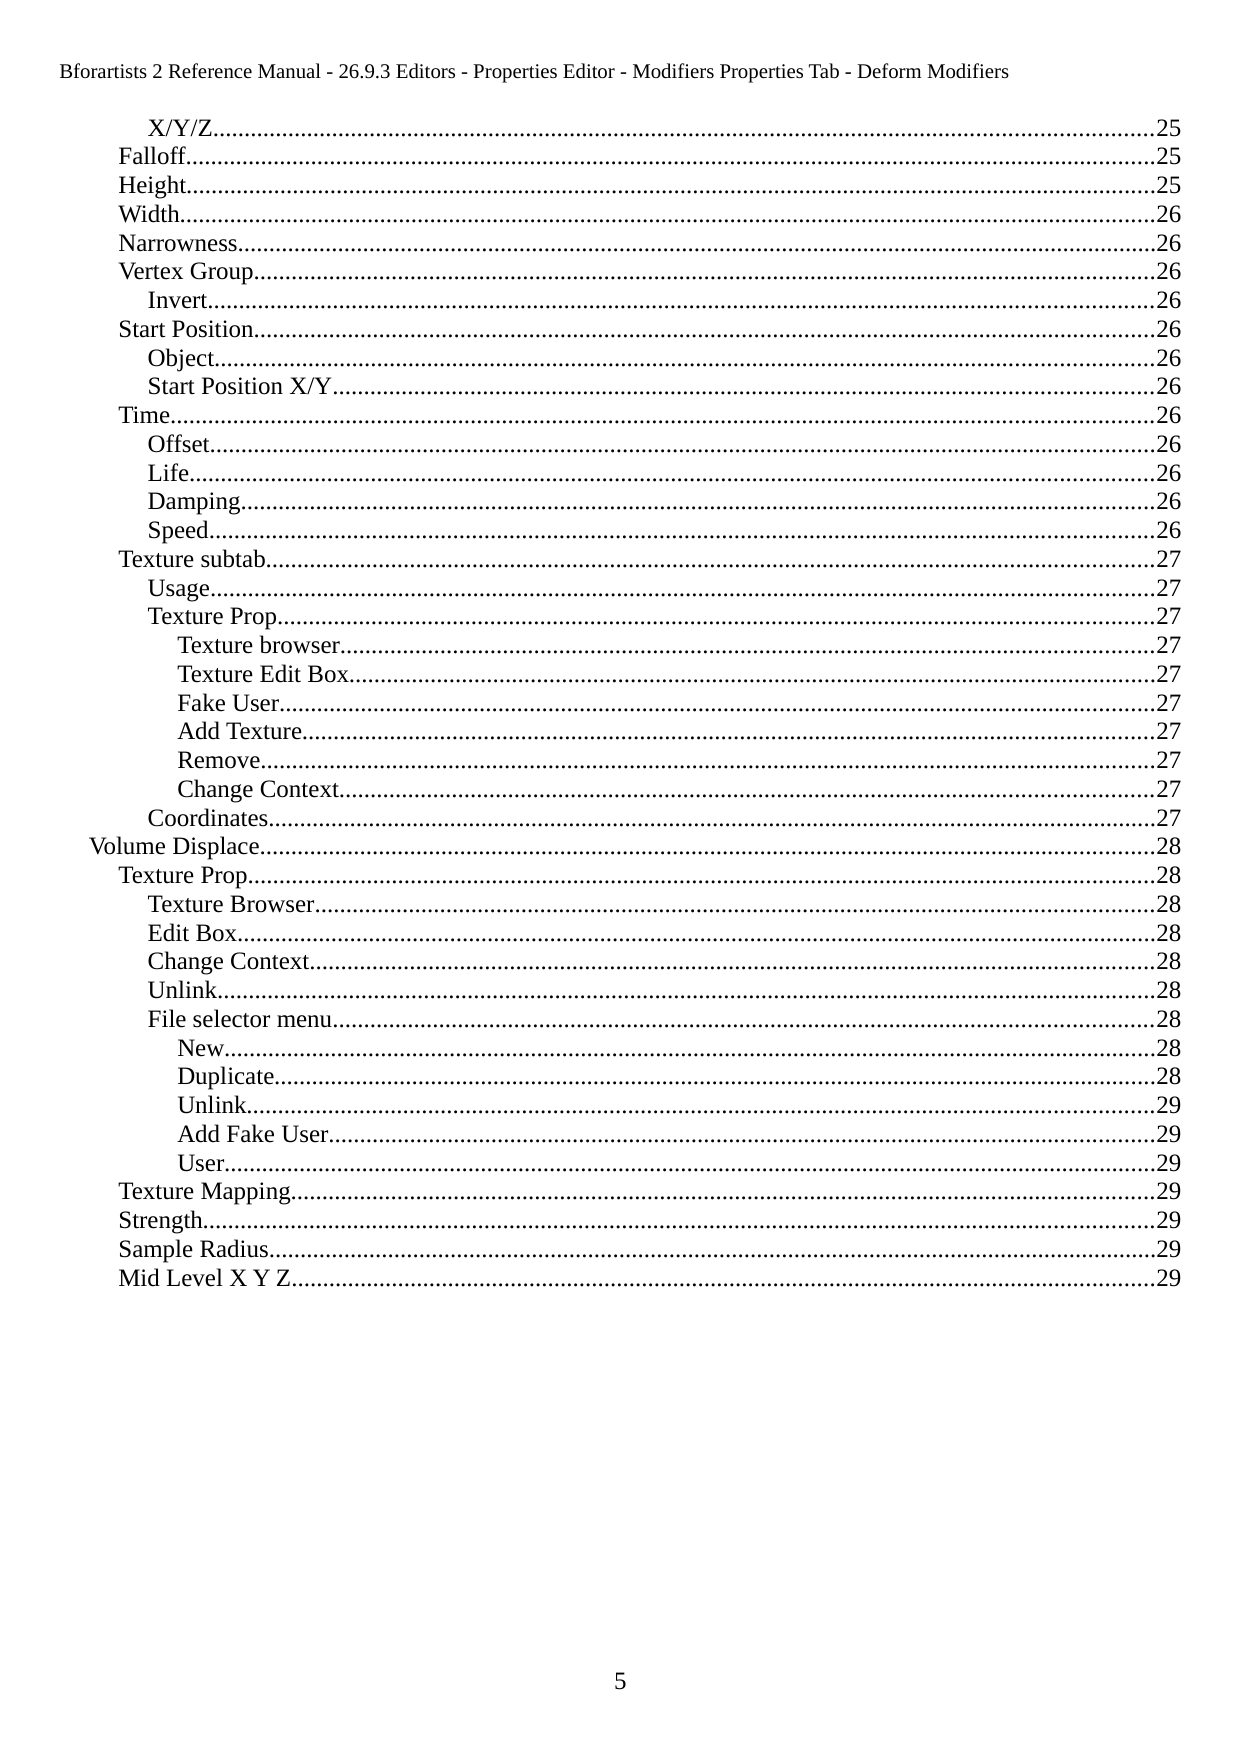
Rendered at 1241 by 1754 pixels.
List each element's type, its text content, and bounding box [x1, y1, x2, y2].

text Remove 27 [177, 745, 1181, 774]
text Strength 29 [118, 1205, 1181, 1234]
text Falloff 25 [118, 141, 1181, 170]
text Duplicate 28 [177, 1061, 1181, 1090]
text Volume Displace 28 [88, 831, 1181, 860]
text Mid Level X Y Z 29 [118, 1263, 1181, 1291]
text Texture Browser 28 [147, 889, 1181, 918]
text Start Position 26 [118, 314, 1181, 343]
text Damping 26 [147, 486, 1181, 515]
text Object 26 [147, 343, 1181, 371]
text Coordinates 27 [147, 803, 1181, 831]
text Texture Prop 28 [118, 860, 1181, 889]
text Width 26 [118, 199, 1181, 228]
text Speed 26 [147, 515, 1181, 544]
text Change Context 27 [177, 774, 1181, 803]
text Height 25 [118, 170, 1181, 199]
text File selector menu 28 [147, 1004, 1181, 1033]
text Narrowness 26 [118, 228, 1181, 256]
text Sample Radius 29 [118, 1234, 1181, 1263]
text Change Context 28 [147, 946, 1181, 975]
text Life 26 [147, 458, 1181, 486]
text Start Position X/Y 26 [147, 371, 1181, 400]
text X/Y/Z 25 [147, 113, 1181, 141]
text Add Texture 27 [177, 716, 1181, 745]
text Edit Box 28 [147, 918, 1181, 946]
text User 29 [177, 1148, 1181, 1176]
text Texture Prop 27 [147, 601, 1181, 630]
text Invert 26 [147, 285, 1181, 314]
text Texture Mapping 29 [118, 1176, 1181, 1205]
text Unlink 28 [147, 975, 1181, 1004]
text Fake User 27 [177, 688, 1181, 716]
text Time 26 [118, 400, 1181, 429]
text New 28 [177, 1033, 1181, 1061]
text Usage 27 [147, 573, 1181, 601]
text Texture Edit Box 27 [177, 659, 1181, 688]
text Texture subtab 27 [118, 544, 1181, 573]
text Add Fake User 29 [177, 1119, 1181, 1148]
text Unlink 29 [177, 1090, 1181, 1119]
text Texture browser 27 [177, 630, 1181, 659]
text Vertex Group 26 [118, 256, 1181, 285]
text Offset 26 [147, 429, 1181, 458]
